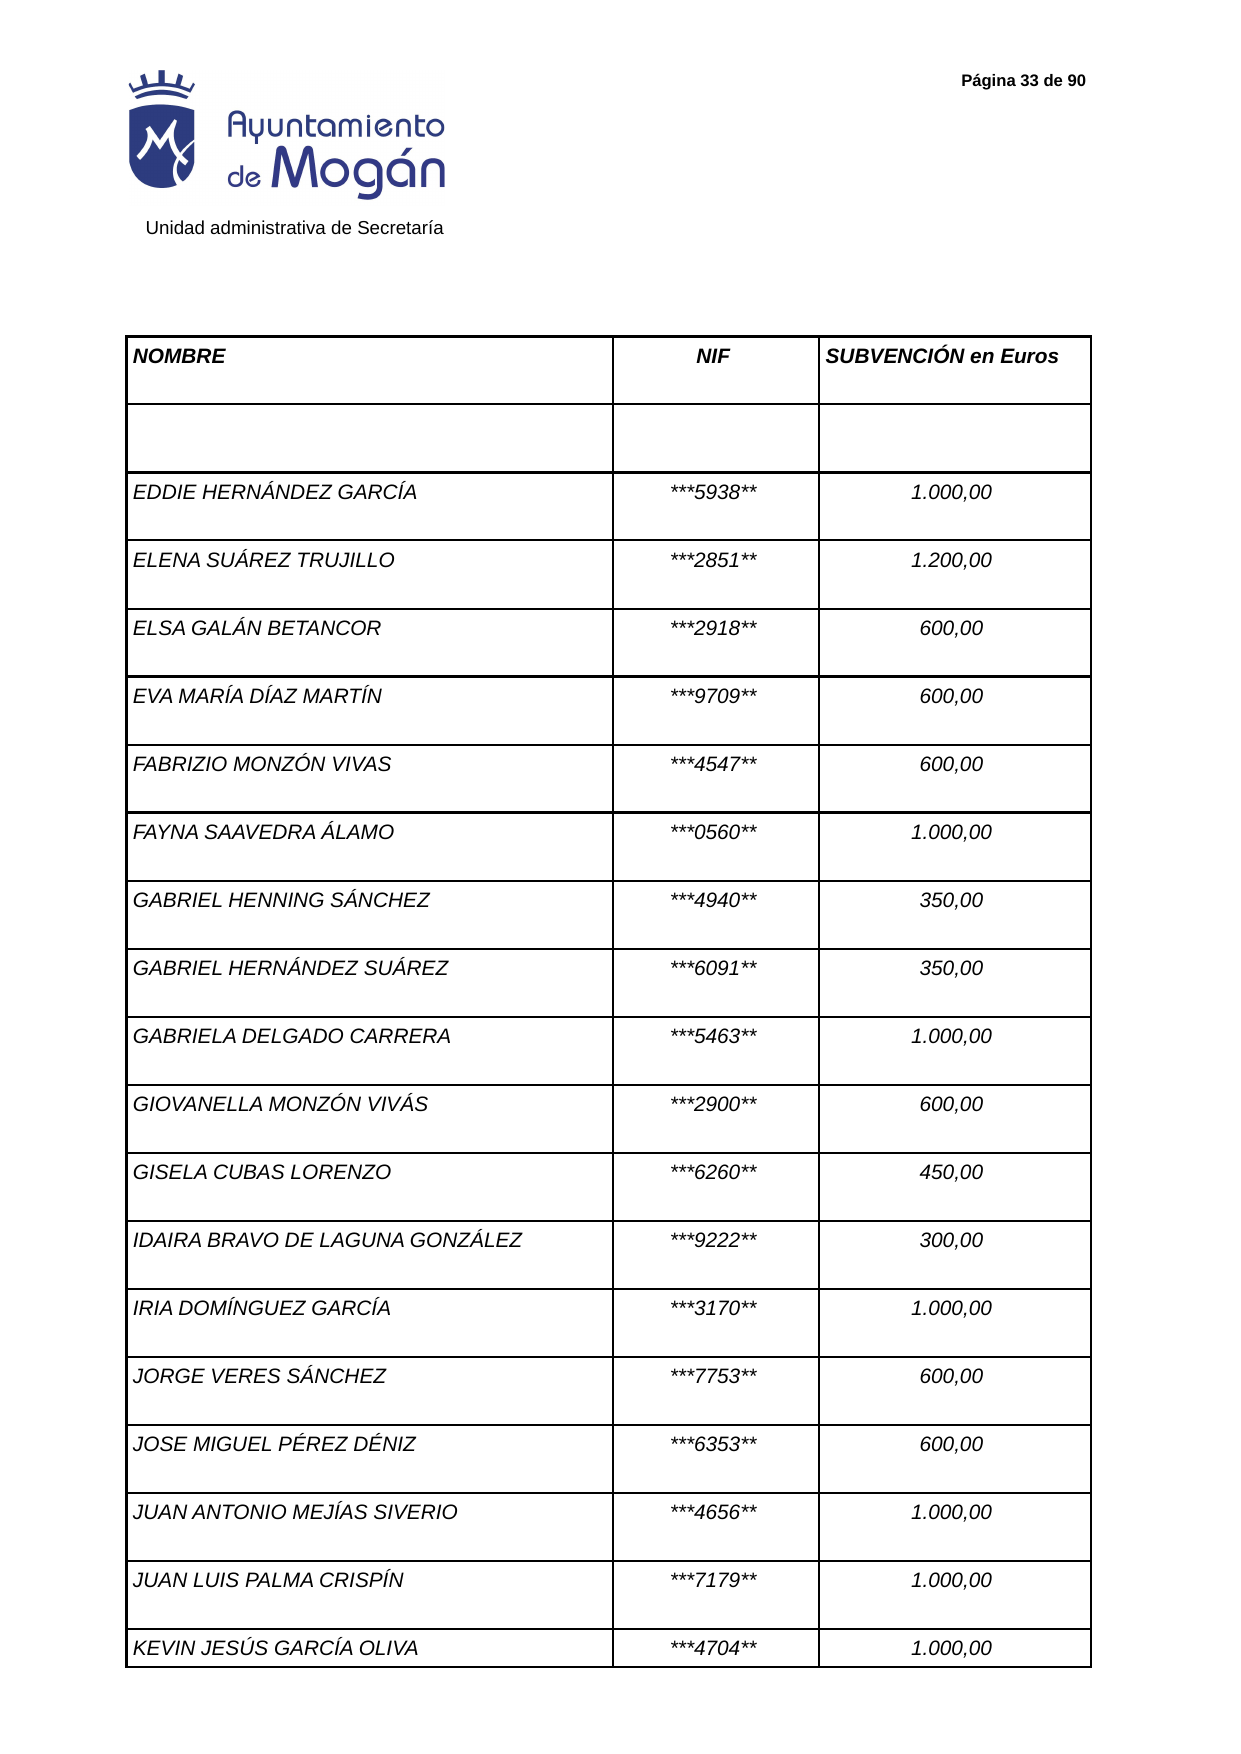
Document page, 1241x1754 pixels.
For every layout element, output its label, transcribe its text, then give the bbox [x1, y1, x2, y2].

table_cell ***2918** [614, 610, 818, 675]
table_cell IDAIRA BRAVO DE LAGUNA GONZÁLEZ [128, 1222, 612, 1288]
table_cell FAYNA SAAVEDRA ÁLAMO [128, 814, 612, 879]
table_cell ***7179** [614, 1562, 818, 1628]
picture [128, 70, 445, 206]
table_cell GIOVANELLA MONZÓN VIVÁS [128, 1086, 612, 1152]
table_cell [128, 405, 612, 471]
table_cell ***0560** [614, 814, 818, 879]
table_cell ***7753** [614, 1358, 818, 1424]
table_header NOMBRE [128, 338, 612, 403]
table_cell ELENA SUÁREZ TRUJILLO [128, 541, 612, 607]
table_cell 1.200,00 [820, 541, 1090, 607]
table_cell JUAN ANTONIO MEJÍAS SIVERIO [128, 1494, 612, 1560]
table_cell 1.000,00 [820, 1494, 1090, 1560]
table_cell JOSE MIGUEL PÉREZ DÉNIZ [128, 1426, 612, 1492]
table_cell EVA MARÍA DÍAZ MARTÍN [128, 678, 612, 743]
table_cell 600,00 [820, 746, 1090, 811]
table_cell 1.000,00 [820, 814, 1090, 879]
table_cell FABRIZIO MONZÓN VIVAS [128, 746, 612, 811]
table_cell 350,00 [820, 882, 1090, 947]
table_cell KEVIN JESÚS GARCÍA OLIVA [128, 1630, 612, 1666]
table_cell 300,00 [820, 1222, 1090, 1288]
table_cell ***4940** [614, 882, 818, 947]
table_cell 1.000,00 [820, 1018, 1090, 1083]
table_cell ***6353** [614, 1426, 818, 1492]
table_cell 450,00 [820, 1154, 1090, 1219]
table_cell 600,00 [820, 678, 1090, 743]
table_cell 1.000,00 [820, 1562, 1090, 1628]
table_cell 600,00 [820, 1086, 1090, 1152]
table_header NIF [614, 338, 818, 403]
table_cell GISELA CUBAS LORENZO [128, 1154, 612, 1219]
table_cell GABRIELA DELGADO CARRERA [128, 1018, 612, 1083]
table_cell JORGE VERES SÁNCHEZ [128, 1358, 612, 1424]
table_cell ***4656** [614, 1494, 818, 1560]
table_cell ***2851** [614, 541, 818, 607]
table_cell 600,00 [820, 1426, 1090, 1492]
table_cell [614, 405, 818, 471]
table_cell ***5938** [614, 474, 818, 539]
table_cell GABRIEL HENNING SÁNCHEZ [128, 882, 612, 947]
table_cell GABRIEL HERNÁNDEZ SUÁREZ [128, 950, 612, 1016]
table_cell ***4547** [614, 746, 818, 811]
table_cell ***9709** [614, 678, 818, 743]
table_cell JUAN LUIS PALMA CRISPÍN [128, 1562, 612, 1628]
table_cell 350,00 [820, 950, 1090, 1016]
table_cell 1.000,00 [820, 1630, 1090, 1666]
table_cell IRIA DOMÍNGUEZ GARCÍA [128, 1290, 612, 1356]
table_cell ***9222** [614, 1222, 818, 1288]
table_cell 600,00 [820, 610, 1090, 675]
table_header SUBVENCIÓN en Euros [820, 338, 1090, 403]
table_cell ***3170** [614, 1290, 818, 1356]
table_cell ELSA GALÁN BETANCOR [128, 610, 612, 675]
table_cell ***6091** [614, 950, 818, 1016]
table_cell ***2900** [614, 1086, 818, 1152]
table_cell 1.000,00 [820, 1290, 1090, 1356]
table_cell 600,00 [820, 1358, 1090, 1424]
table_cell ***5463** [614, 1018, 818, 1083]
table_cell ***6260** [614, 1154, 818, 1219]
table_cell [820, 405, 1090, 471]
table_cell ***4704** [614, 1630, 818, 1666]
table_cell 1.000,00 [820, 474, 1090, 539]
table_cell EDDIE HERNÁNDEZ GARCÍA [128, 474, 612, 539]
